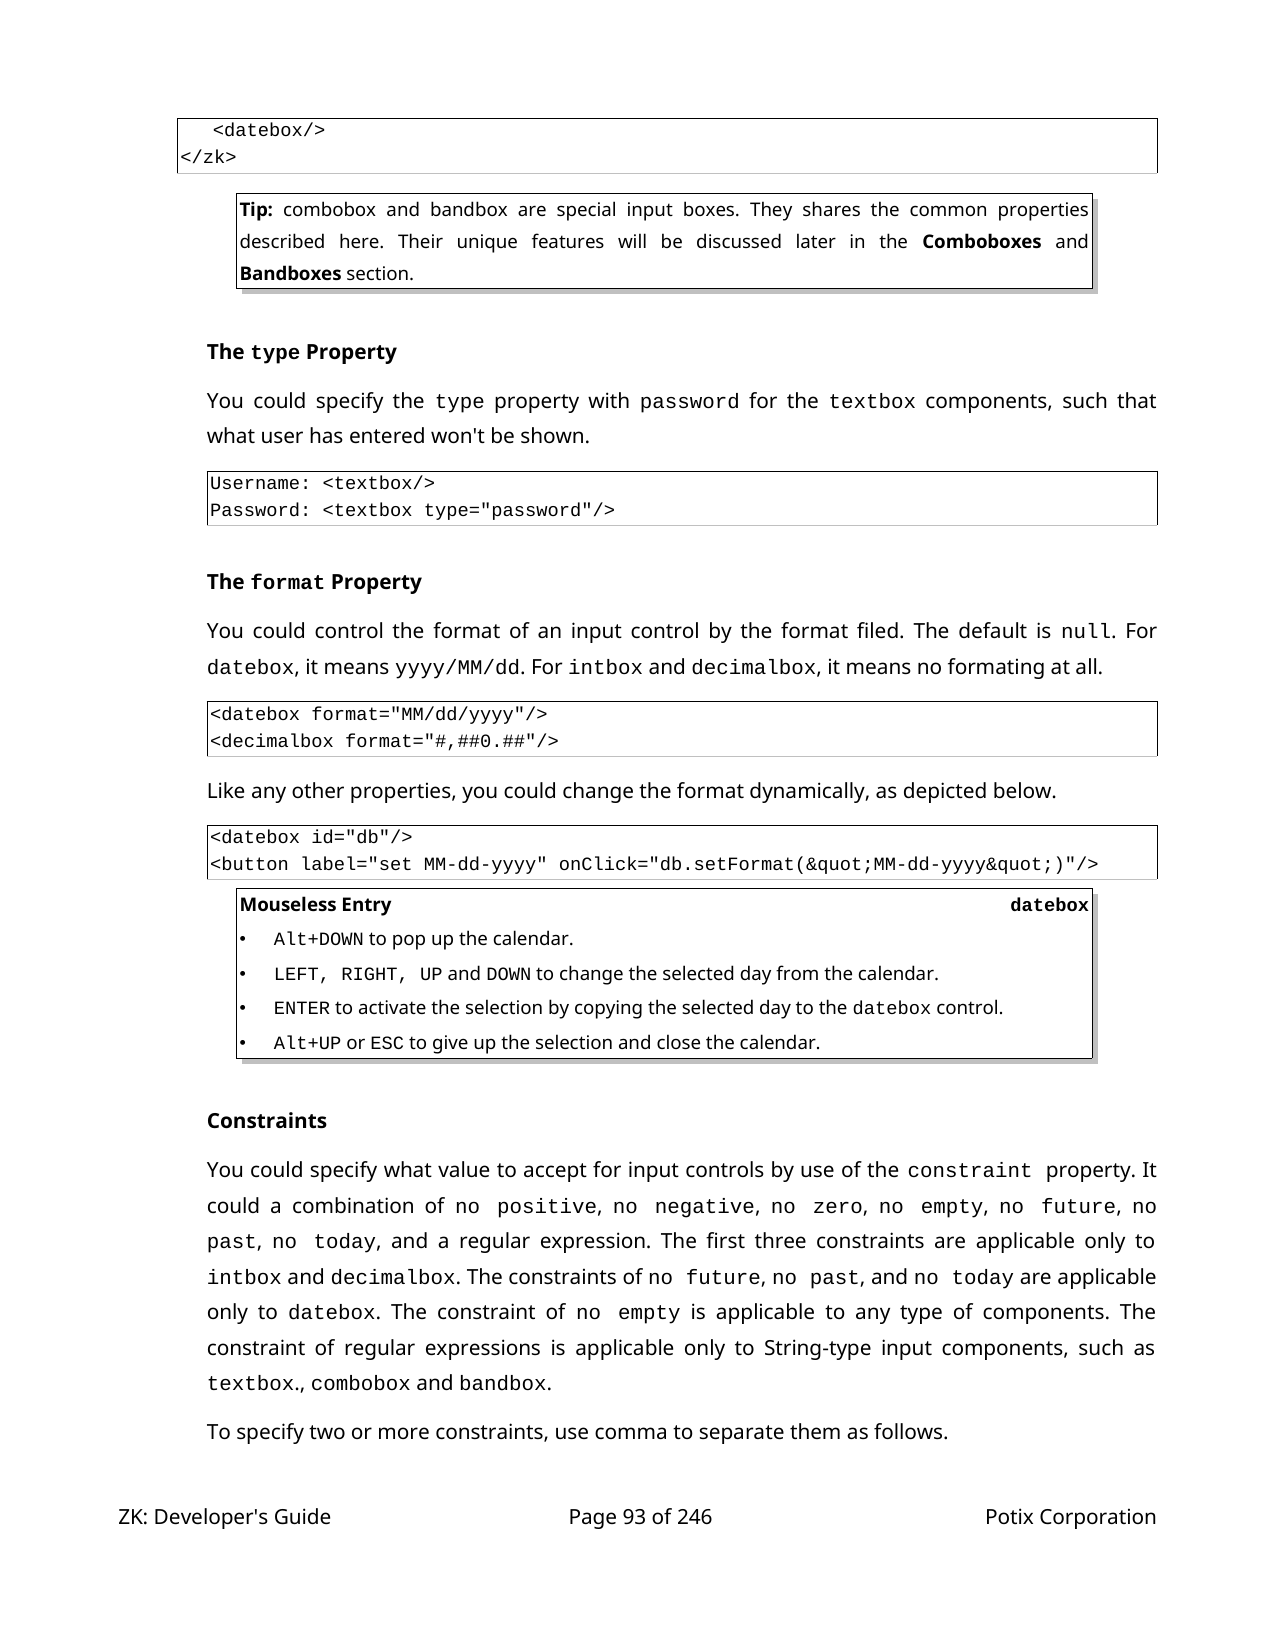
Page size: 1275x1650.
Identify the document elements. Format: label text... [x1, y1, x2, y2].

subtitle The type Property [207, 337, 1157, 366]
text <decimalbox format="#,##0.##"/> [208, 728, 1157, 756]
list Alt+UP or ESC to give up the selection and close the calendar. [237, 1026, 1092, 1058]
text Tip: combobox and bandbox are special input boxes. They shares the common properties described here. Their unique features will be discussed later in the Comboboxes and Bandboxes section. [237, 194, 1092, 288]
text Username: <textbox/> [208, 472, 1157, 495]
text Mouseless Entry datebox [237, 889, 1092, 917]
text Like any other properties, you could change the format dynamically, as depicted below. [207, 776, 1157, 805]
text <datebox/> [178, 119, 1157, 142]
text You could control the format of an input control by the format filed. The default is null. For datebox, it means yyyy/MM/dd. For intbox and decimalbox, it means no formating at all. [207, 617, 1157, 681]
list ENTER to activate the selection by copying the selected day to the datebox control. [237, 992, 1092, 1021]
text <datebox id="db"/> <button label="set MM-dd-yyyy" onClick="db.setFormat(&quot;MM-dd-yyyy&quot;)"/> [208, 826, 1157, 879]
text You could specify what value to accept for input controls by use of the constraint property. It could a combination of no positive, no negative, no zero, no empty, no future, no past, no today, and a regular expression. The first three constraints are applicable only to intbox and decimalbox. The constraints of no future, no past, and no today are applicable only to datebox. The constraint of no empty is applicable to any type of components. The constraint of regular expressions is applicable only to String-type input components, such as textbox., combobox and bandbox. [207, 1155, 1157, 1397]
text </zk> [178, 145, 1157, 173]
text <datebox format="MM/dd/yyyy"/> [208, 702, 1157, 726]
text You could specify the type property with password for the textbox components, such that what user has entered won't be shown. [207, 386, 1157, 450]
subtitle Constraints [207, 1107, 1157, 1135]
list Alt+DOWN to pop up the calendar. [237, 923, 1092, 951]
subtitle The format Property [207, 567, 1157, 596]
list LEFT, RIGHT, UP and DOWN to change the selected day from the calendar. [237, 957, 1092, 986]
text Password: <textbox type="password"/> [208, 498, 1157, 525]
text To specify two or more constraints, use comma to separate them as follows. [207, 1417, 1157, 1446]
